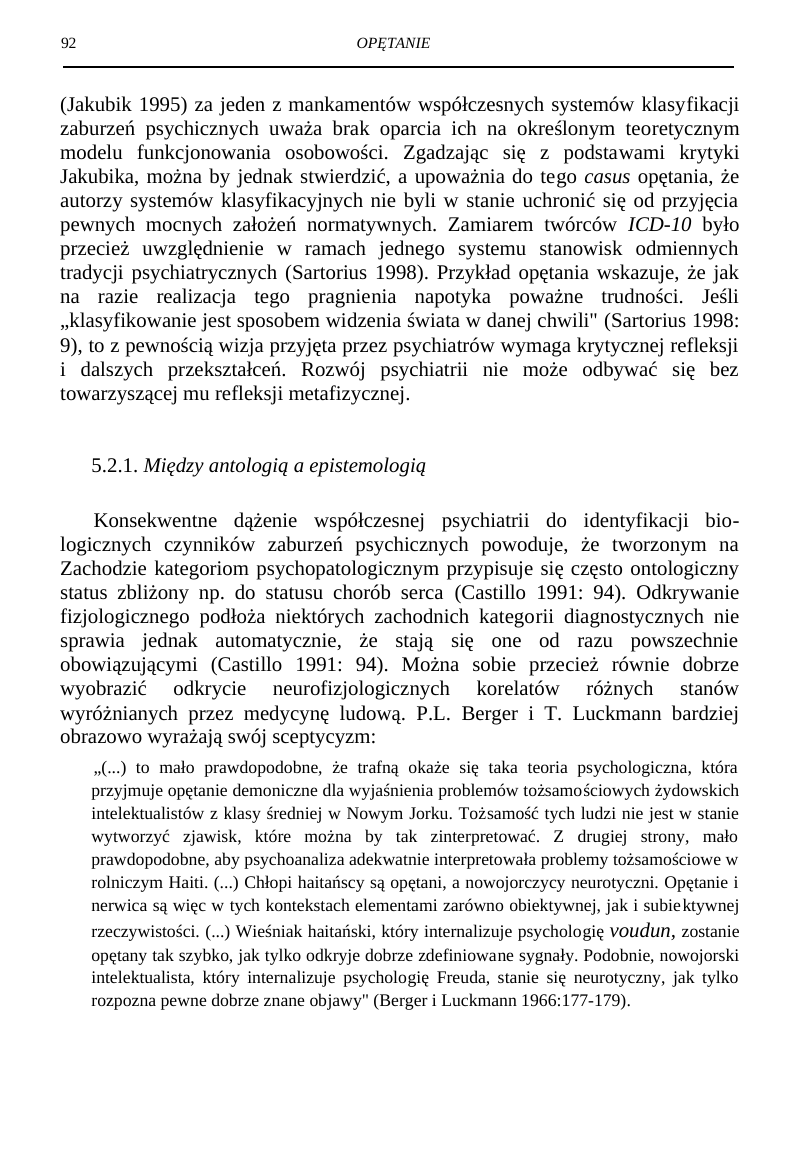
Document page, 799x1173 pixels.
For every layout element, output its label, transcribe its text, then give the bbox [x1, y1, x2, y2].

text Konsekwentne dążenie współczesnej psychiatrii do identyfikacji bio­logicznych czynników zaburzeń psychicznych powoduje, że tworzonym na Zachodzie kategoriom psychopatologicznym przypisuje się często ontologiczny status zbliżony np. do statusu chorób serca (Castillo 1991: 94). Odkrywanie fizjologicznego podłoża niektórych zachodnich katego­rii diagnostycznych nie sprawia jednak automatycznie, że stają się one od razu powszechnie obowiązującymi (Castillo 1991: 94). Można sobie prze­cież równie dobrze wyobrazić odkrycie neurofizjologicznych korelatów różnych stanów wyróżnianych przez medycynę ludową. P.L. Berger i T. Luckmann bardziej obrazowo wyrażają swój sceptycyzm: [60, 508, 739, 748]
text OPĘTANIE [356, 34, 443, 52]
text „(...) to mało prawdopodobne, że trafną okaże się taka teoria psychologiczna, która przyjmuje opętanie demoniczne dla wyjaśnienia problemów tożsamo­ściowych żydowskich intelektualistów z klasy średniej w Nowym Jorku. Toż­samość tych ludzi nie jest w stanie wytworzyć zjawisk, które można by tak zinterpretować. Z drugiej strony, mało prawdopodobne, aby psychoanaliza adekwatnie interpretowała problemy tożsamościowe w rolniczym Haiti. (...) Chłopi haitańscy są opętani, a nowojorczycy neurotyczni. Opętanie i nerwica są więc w tych kontekstach elementami zarówno obiektywnej, jak i subie­ktywnej rzeczywistości. (...) Wieśniak haitański, który internalizuje psycholo­gię voudun, zostanie opętany tak szybko, jak tylko odkryje dobrze zdefiniowa­ne sygnały. Podobnie, nowojorski intelektualista, który internalizuje psycholo­gię Freuda, stanie się neurotyczny, jak tylko rozpozna pewne dobrze znane ob­jawy" (Berger i Luckmann 1966:177-179). [91, 757, 739, 1011]
text 92 [61, 34, 82, 52]
text 5.2.1. Między antologią a epistemologią [60, 453, 739, 477]
text (Jakubik 1995) za jeden z mankamentów współczesnych systemów klasy­fikacji zaburzeń psychicznych uważa brak oparcia ich na określonym teo­retycznym modelu funkcjonowania osobowości. Zgadzając się z podsta­wami krytyki Jakubika, można by jednak stwierdzić, a upoważnia do te­go casus opętania, że autorzy systemów klasyfikacyjnych nie byli w stanie uchronić się od przyjęcia pewnych mocnych założeń normatywnych. Za­miarem twórców ICD-10 było przecież uwzględnienie w ramach jednego systemu stanowisk odmiennych tradycji psychiatrycznych (Sartorius 1998). Przykład opętania wskazuje, że jak na razie realizacja tego pragnie­nia napotyka poważne trudności. Jeśli „klasyfikowanie jest sposobem wi­dzenia świata w danej chwili" (Sartorius 1998: 9), to z pewnością wizja przyjęta przez psychiatrów wymaga krytycznej refleksji i dalszych prze­kształceń. Rozwój psychiatrii nie może odbywać się bez towarzyszącej mu refleksji metafizycznej. [60, 92, 739, 405]
